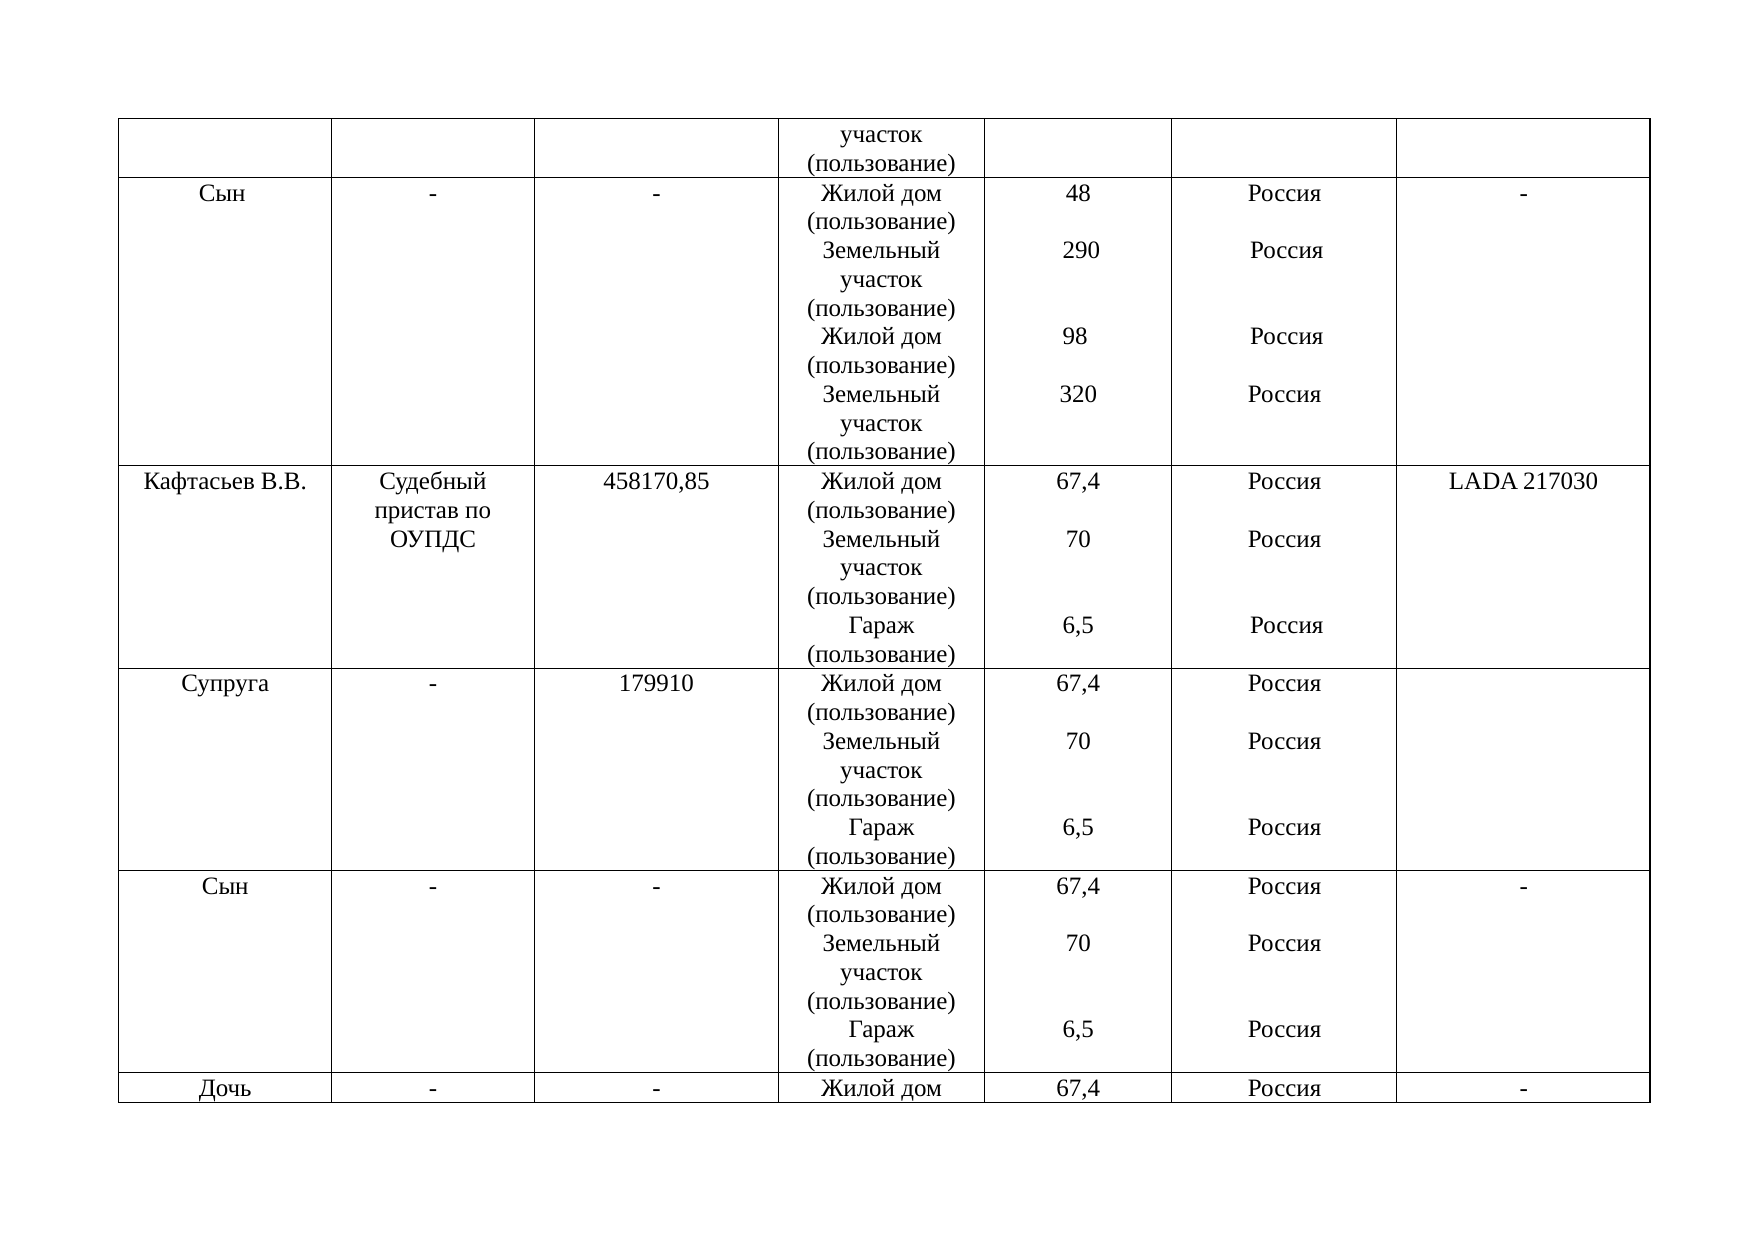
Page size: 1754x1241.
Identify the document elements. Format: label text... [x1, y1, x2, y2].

table_cell - [332, 178, 534, 465]
table_cell Судебный пристав по ОУПДС [332, 466, 534, 667]
table_cell LADA 217030 [1397, 466, 1649, 667]
table_cell Дочь [119, 1073, 331, 1102]
table_cell [119, 119, 331, 177]
table_cell Россия Россия Россия [1172, 669, 1396, 870]
table_cell - [535, 178, 778, 465]
table_cell - [535, 119, 778, 177]
table_cell 67,4 70 6,5 [985, 466, 1171, 667]
table_cell Сын [119, 178, 331, 465]
table_cell [1172, 119, 1396, 177]
table_cell 67,4 [985, 1073, 1171, 1102]
table_cell [985, 119, 1171, 177]
table_cell Россия Россия Россия Россия [1172, 178, 1396, 465]
table_cell - [1397, 871, 1649, 1072]
table_cell - [332, 669, 534, 870]
table_cell Россия Россия Россия [1172, 871, 1396, 1072]
table_cell 458170,85 [535, 466, 778, 667]
table_cell - [535, 1073, 778, 1102]
table_cell Россия Россия Россия [1172, 466, 1396, 667]
table_cell Сын [119, 871, 331, 1072]
table_cell - [332, 1073, 534, 1102]
table_cell - [332, 119, 534, 177]
table_cell Россия [1172, 1073, 1396, 1102]
table_cell Жилой дом (пользование) Земельный участок (пользование) Гараж (пользование) [779, 669, 984, 870]
table_cell - [1397, 1073, 1649, 1102]
table_cell Жилой дом (пользование) Земельный участок (пользование) Гараж (пользование) [779, 871, 984, 1072]
table_cell Жилой дом (пользование) Земельный участок (пользование) Гараж (пользование) [779, 466, 984, 667]
table_cell - [332, 871, 534, 1072]
table_cell 48 290 98 320 [985, 178, 1171, 465]
table_cell [1397, 669, 1649, 870]
table_cell - [1397, 119, 1649, 177]
table_cell - [1397, 178, 1649, 465]
table_cell участок (пользование) [779, 119, 984, 177]
table_cell Жилой дом (пользование) Земельный участок (пользование) Жилой дом (пользование) Земельный участок (пользование) [779, 178, 984, 465]
table_cell 179910 [535, 669, 778, 870]
table_cell 67,4 70 6,5 [985, 669, 1171, 870]
table_cell Жилой дом [779, 1073, 984, 1102]
table_cell - [535, 871, 778, 1072]
table_cell 67,4 70 6,5 [985, 871, 1171, 1072]
table_cell Супруга [119, 669, 331, 870]
table_cell Кафтасьев В.В. [119, 466, 331, 667]
